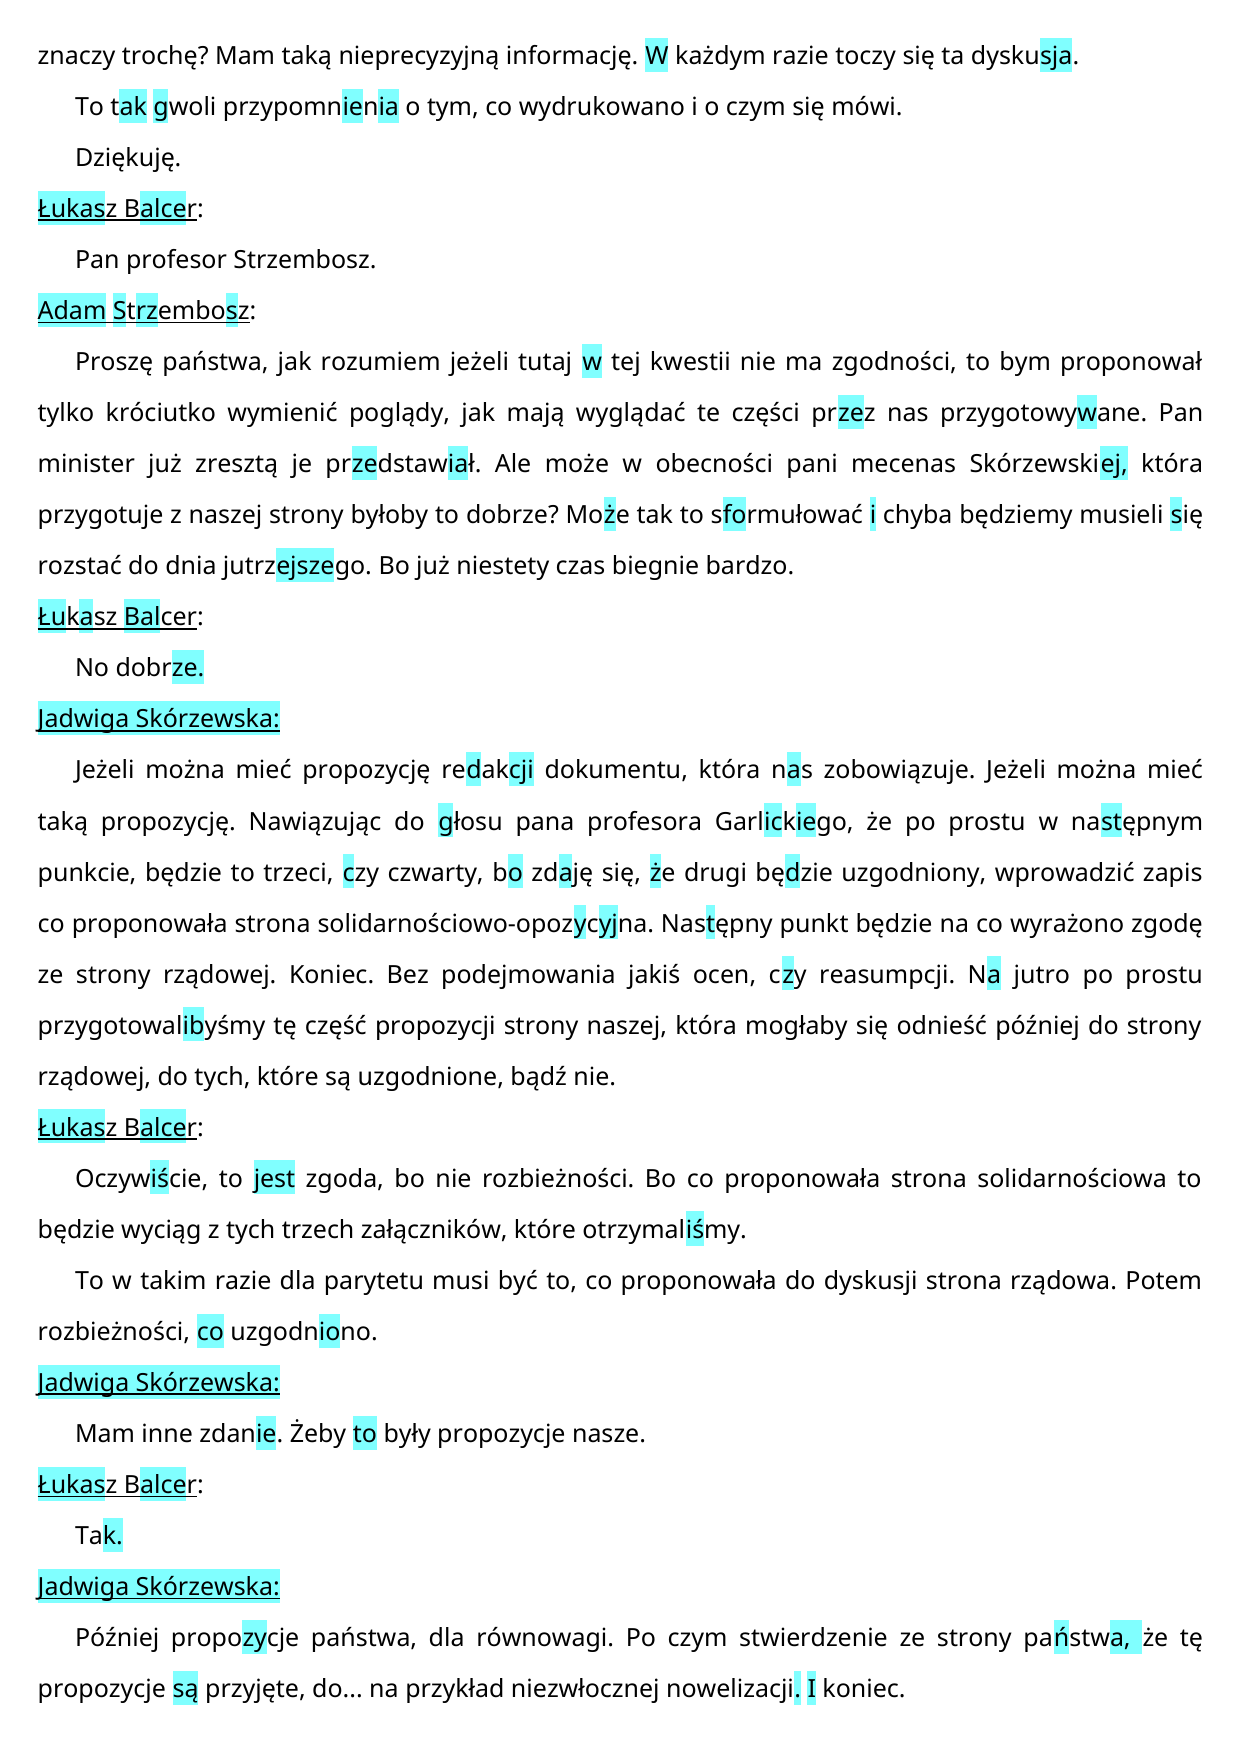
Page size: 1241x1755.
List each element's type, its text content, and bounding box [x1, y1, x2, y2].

text Proszę państwa, jak rozumiem jeżeli tutaj w tej kwestii nie ma zgodności, to bym proponował tylko króciutko wymienić poglądy, jak mają wyglądać te części przez nas przygotowywane. Pan minister już zresztą je przedstawiał. Ale może w obecności pani mecenas Skórzewskiej, która przygotuje z naszej strony byłoby to dobrze? Może tak to sformułować i chyba będziemy musieli się rozstać do dnia jutrzejszego. Bo już niestety czas biegnie bardzo. [37, 344, 1203, 582]
text Jadwiga Skórzewska: [37, 701, 1203, 735]
text Oczywiście, to jest zgoda, bo nie rozbieżności. Bo co proponowała strona solidarnościowa to będzie wyciąg z tych trzech załączników, które otrzymaliśmy. [37, 1160, 1203, 1246]
text Adam Strzembosz: [37, 293, 1203, 327]
text Łukasz Balcer: [37, 1467, 1203, 1501]
text Mam inne zdanie. Żeby to były propozycje nasze. [37, 1416, 1203, 1450]
text Jadwiga Skórzewska: [37, 1364, 1203, 1399]
text To w takim razie dla parytetu musi być to, co proponowała do dyskusji strona rządowa. Potem rozbieżności, co uzgodniono. [37, 1262, 1203, 1348]
text Łukasz Balcer: [37, 191, 1203, 225]
text znaczy trochę? Mam taką nieprecyzyjną informację. W każdym razie toczy się ta dyskusja. [37, 37, 1203, 72]
text Tak. [37, 1518, 1203, 1552]
text Jeżeli można mieć propozycję redakcji dokumentu, która nas zobowiązuje. Jeżeli można mieć taką propozycję. Nawiązując do głosu pana profesora Garlickiego, że po prostu w następnym punkcie, będzie to trzeci, czy czwarty, bo zdaję się, że drugi będzie uzgodniony, wprowadzić zapis co proponowała strona solidarnościowo-opozycyjna. Następny punkt będzie na co wyrażono zgodę ze strony rządowej. Koniec. Bez podejmowania jakiś ocen, czy reasumpcji. Na jutro po prostu przygotowalibyśmy tę część propozycji strony naszej, która mogłaby się odnieść później do strony rządowej, do tych, które są uzgodnione, bądź nie. [37, 752, 1203, 1092]
text To tak gwoli przypomnienia o tym, co wydrukowano i o czym się mówi. [37, 88, 1203, 123]
text Jadwiga Skórzewska: [37, 1569, 1203, 1603]
text Pan profesor Strzembosz. [37, 242, 1203, 276]
text Łukasz Balcer: [37, 1109, 1203, 1143]
text No dobrze. [37, 650, 1203, 684]
text Później propozycje państwa, dla równowagi. Po czym stwierdzenie ze strony państwa, że tę propozycje są przyjęte, do... na przykład niezwłocznej nowelizacji. I koniec. [37, 1620, 1203, 1705]
text Łukasz Balcer: [37, 599, 1203, 633]
text Dziękuję. [37, 139, 1203, 174]
